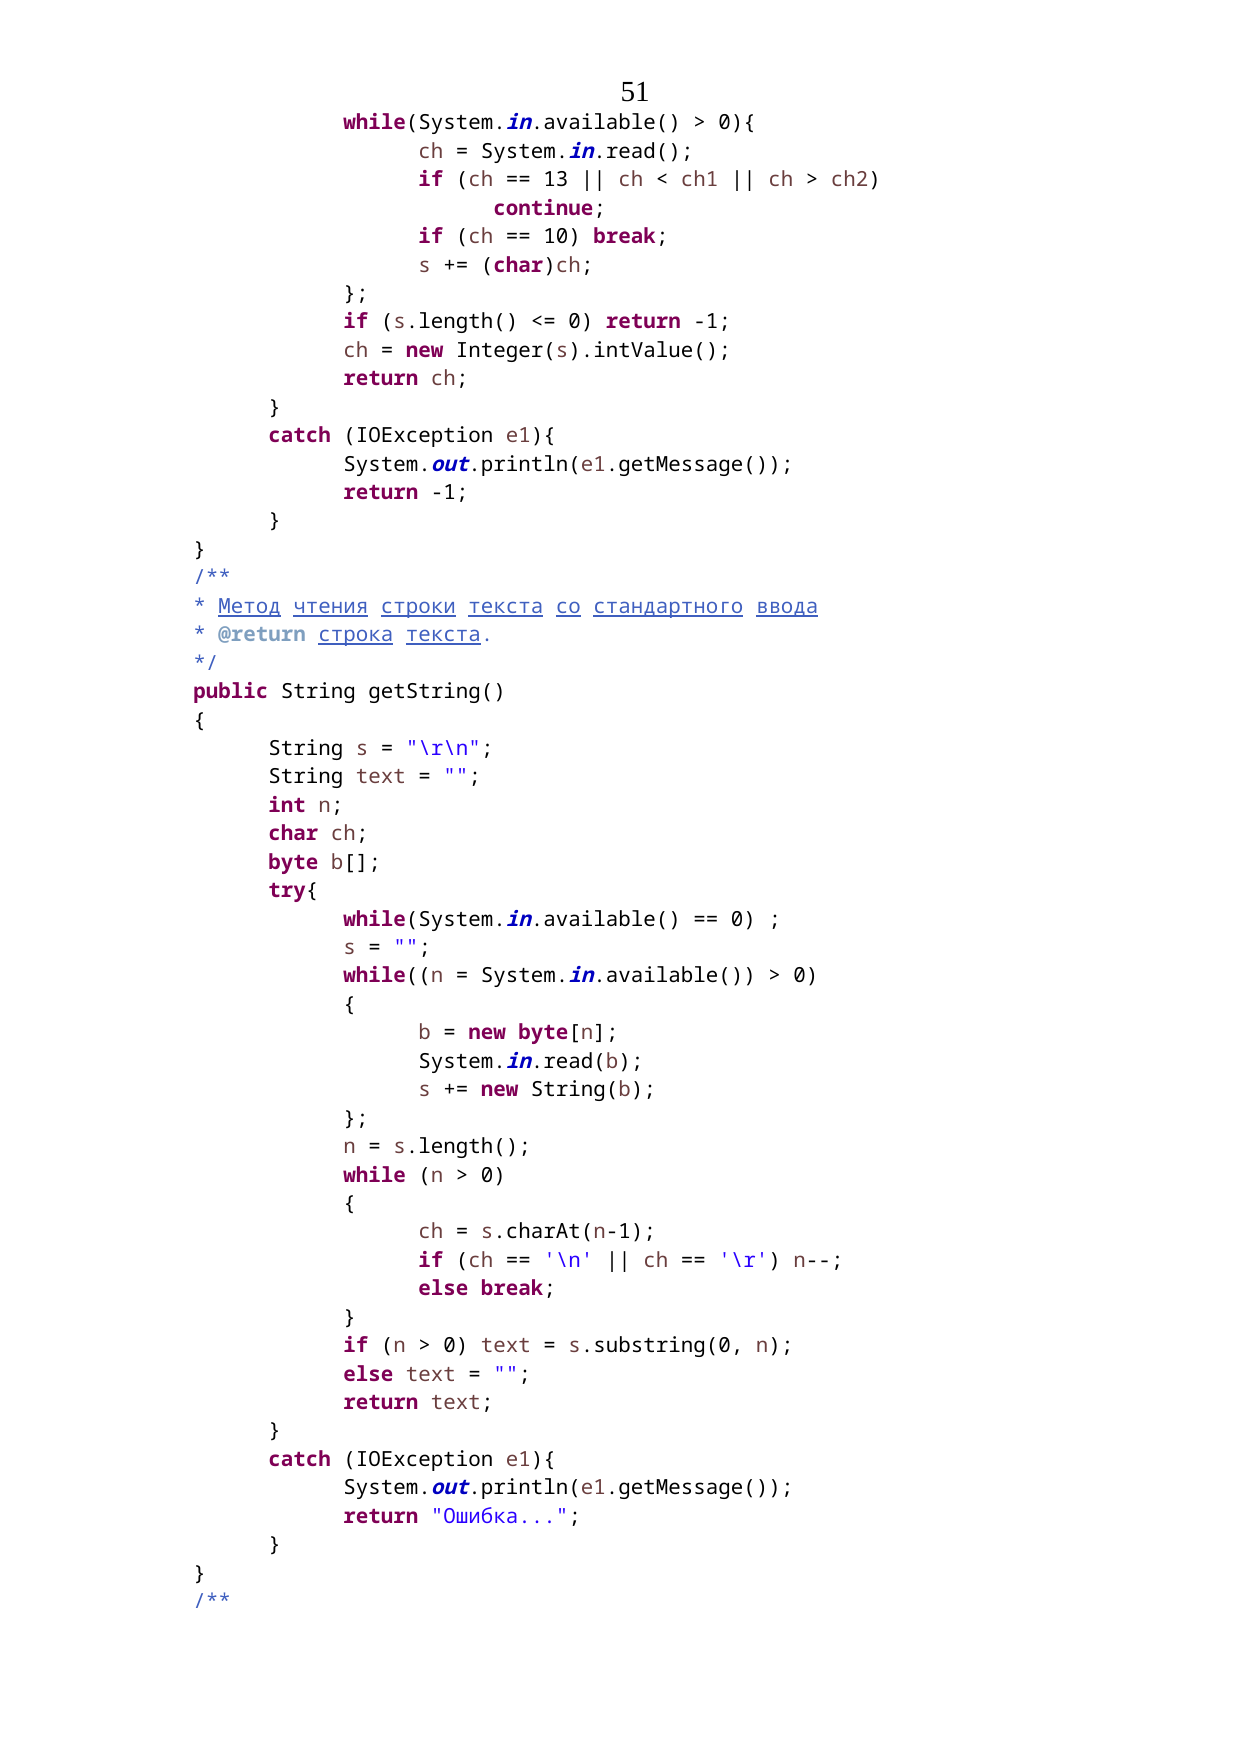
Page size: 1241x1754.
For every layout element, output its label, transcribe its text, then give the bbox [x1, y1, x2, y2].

text if (ch == 10) break; [118, 221, 1152, 250]
text * Метод чтения строки текста со стандартного ввода [118, 591, 1152, 619]
text while((n = System.in.available()) > 0) [118, 961, 1152, 989]
text try{ [118, 875, 1152, 904]
text String s = "\r\n"; [118, 733, 1152, 762]
text System.out.println(e1.getMessage()); [118, 449, 1152, 477]
text if (s.length() <= 0) return -1; [118, 307, 1152, 335]
text return "Ошибка..."; [118, 1501, 1152, 1529]
text { [118, 989, 1152, 1017]
text if (ch == 13 || ch < ch1 || ch > ch2) [118, 164, 1152, 193]
text } [118, 1416, 1152, 1444]
text }; [118, 278, 1152, 307]
text n = s.length(); [118, 1131, 1152, 1160]
text byte b[]; [118, 847, 1152, 875]
text System.in.read(b); [118, 1046, 1152, 1074]
text while (n > 0) [118, 1160, 1152, 1188]
text /** [118, 1586, 1152, 1615]
text */ [118, 648, 1152, 676]
text b = new byte[n]; [118, 1017, 1152, 1046]
text else break; [118, 1273, 1152, 1302]
text { [118, 705, 1152, 733]
text } [118, 506, 1152, 534]
text } [118, 1529, 1152, 1558]
text while(System.in.available() > 0){ [118, 107, 1152, 136]
text * @return строка текста. [118, 619, 1152, 648]
text } [118, 534, 1152, 562]
text { [118, 1188, 1152, 1217]
text s = ""; [118, 932, 1152, 961]
text continue; [118, 193, 1152, 221]
text if (ch == '\n' || ch == '\r') n--; [118, 1245, 1152, 1273]
text while(System.in.available() == 0) ; [118, 904, 1152, 932]
text return text; [118, 1387, 1152, 1416]
text ch = s.charAt(n-1); [118, 1217, 1152, 1245]
text System.out.println(e1.getMessage()); [118, 1472, 1152, 1501]
text else text = ""; [118, 1359, 1152, 1387]
text ch = System.in.read(); [118, 136, 1152, 164]
text if (n > 0) text = s.substring(0, n); [118, 1330, 1152, 1359]
text s += (char)ch; [118, 250, 1152, 278]
text catch (IOException e1){ [118, 1444, 1152, 1472]
text String text = ""; [118, 762, 1152, 790]
text } [118, 1558, 1152, 1586]
text return ch; [118, 363, 1152, 392]
text }; [118, 1103, 1152, 1131]
text return -1; [118, 477, 1152, 506]
text catch (IOException e1){ [118, 420, 1152, 449]
text public String getString() [118, 676, 1152, 705]
text char ch; [118, 818, 1152, 847]
text ch = new Integer(s).intValue(); [118, 335, 1152, 363]
text s += new String(b); [118, 1074, 1152, 1103]
text /** [118, 562, 1152, 591]
text } [118, 1302, 1152, 1330]
text int n; [118, 790, 1152, 818]
text } [118, 392, 1152, 420]
